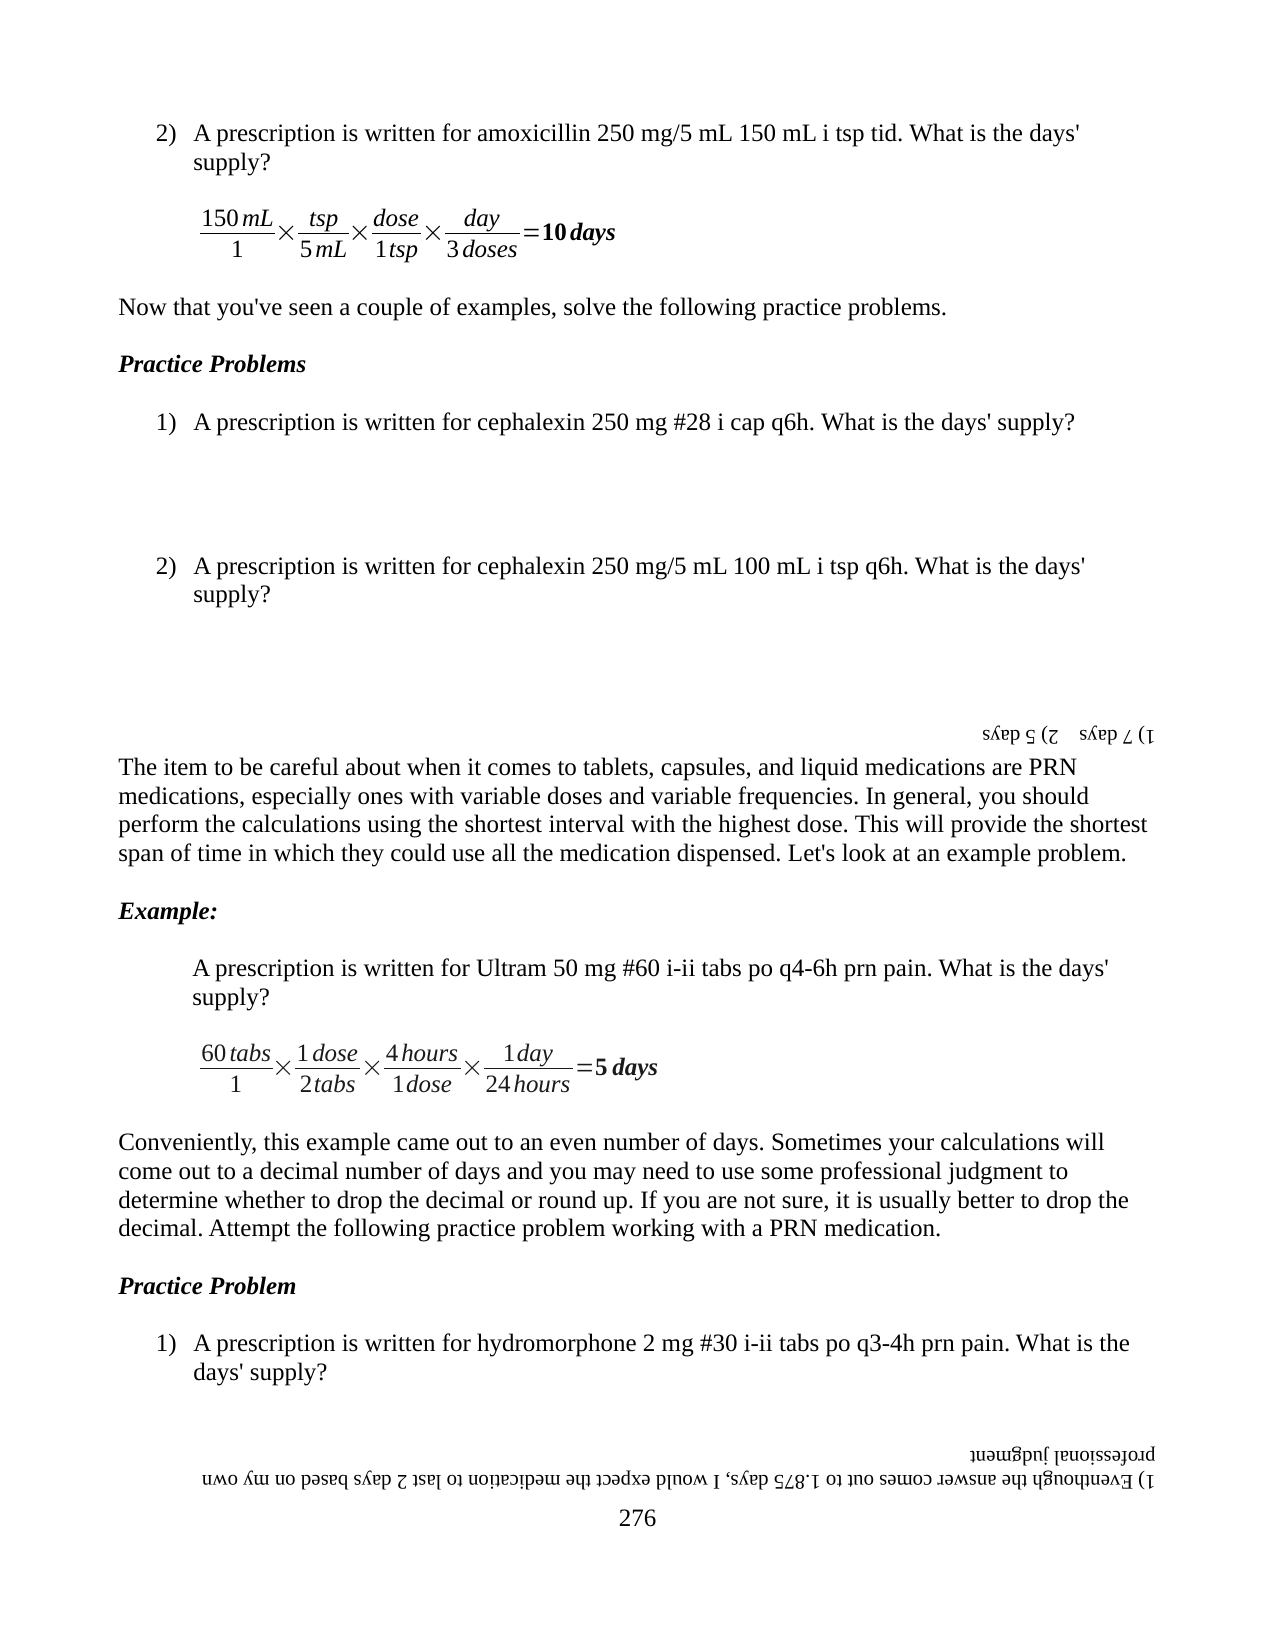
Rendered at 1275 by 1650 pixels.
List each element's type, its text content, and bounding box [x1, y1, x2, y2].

text Practice Problem [118, 1271, 1157, 1300]
text Conveniently, this example came out to an even number of days. Sometimes your calculations will come out to a decimal number of days and you may need to use some professional judgment to determine whether to drop the decimal or round up. If you are not sure, it is usually better to drop the decimal. Attempt the following practice problem working with a PRN medication. [118, 1127, 1157, 1242]
text A prescription is written for Ultram 50 mg #60 i-ii tabs po q4-6h prn pain. What is the days' supply? [192, 953, 1157, 1011]
text Practice Problems [118, 349, 1157, 378]
text The item to be careful about when it comes to tablets, capsules, and liquid medications are PRN medications, especially ones with variable doses and variable frequencies. In general, you should perform the calculations using the shortest interval with the highest dose. This will provide the shortest span of time in which they could use all the medication dispensed. Let's look at an example problem. [118, 752, 1157, 867]
list A prescription is written for cephalexin 250 mg #28 i cap q6h. What is the days' supply? [156, 407, 1157, 436]
list A prescription is written for cephalexin 250 mg/5 mL 100 mL i tsp q6h. What is the days' supply? [156, 551, 1157, 608]
list A prescription is written for hydromorphone 2 mg #30 i-ii tabs po q3-4h prn pain. What is the days' supply? [156, 1328, 1157, 1386]
text Example: [118, 896, 1157, 924]
text Now that you've seen a couple of examples, solve the following practice problems. [118, 292, 1157, 321]
list A prescription is written for amoxicillin 250 mg/5 mL 150 mL i tsp tid. What is the days' supply? [156, 118, 1157, 176]
